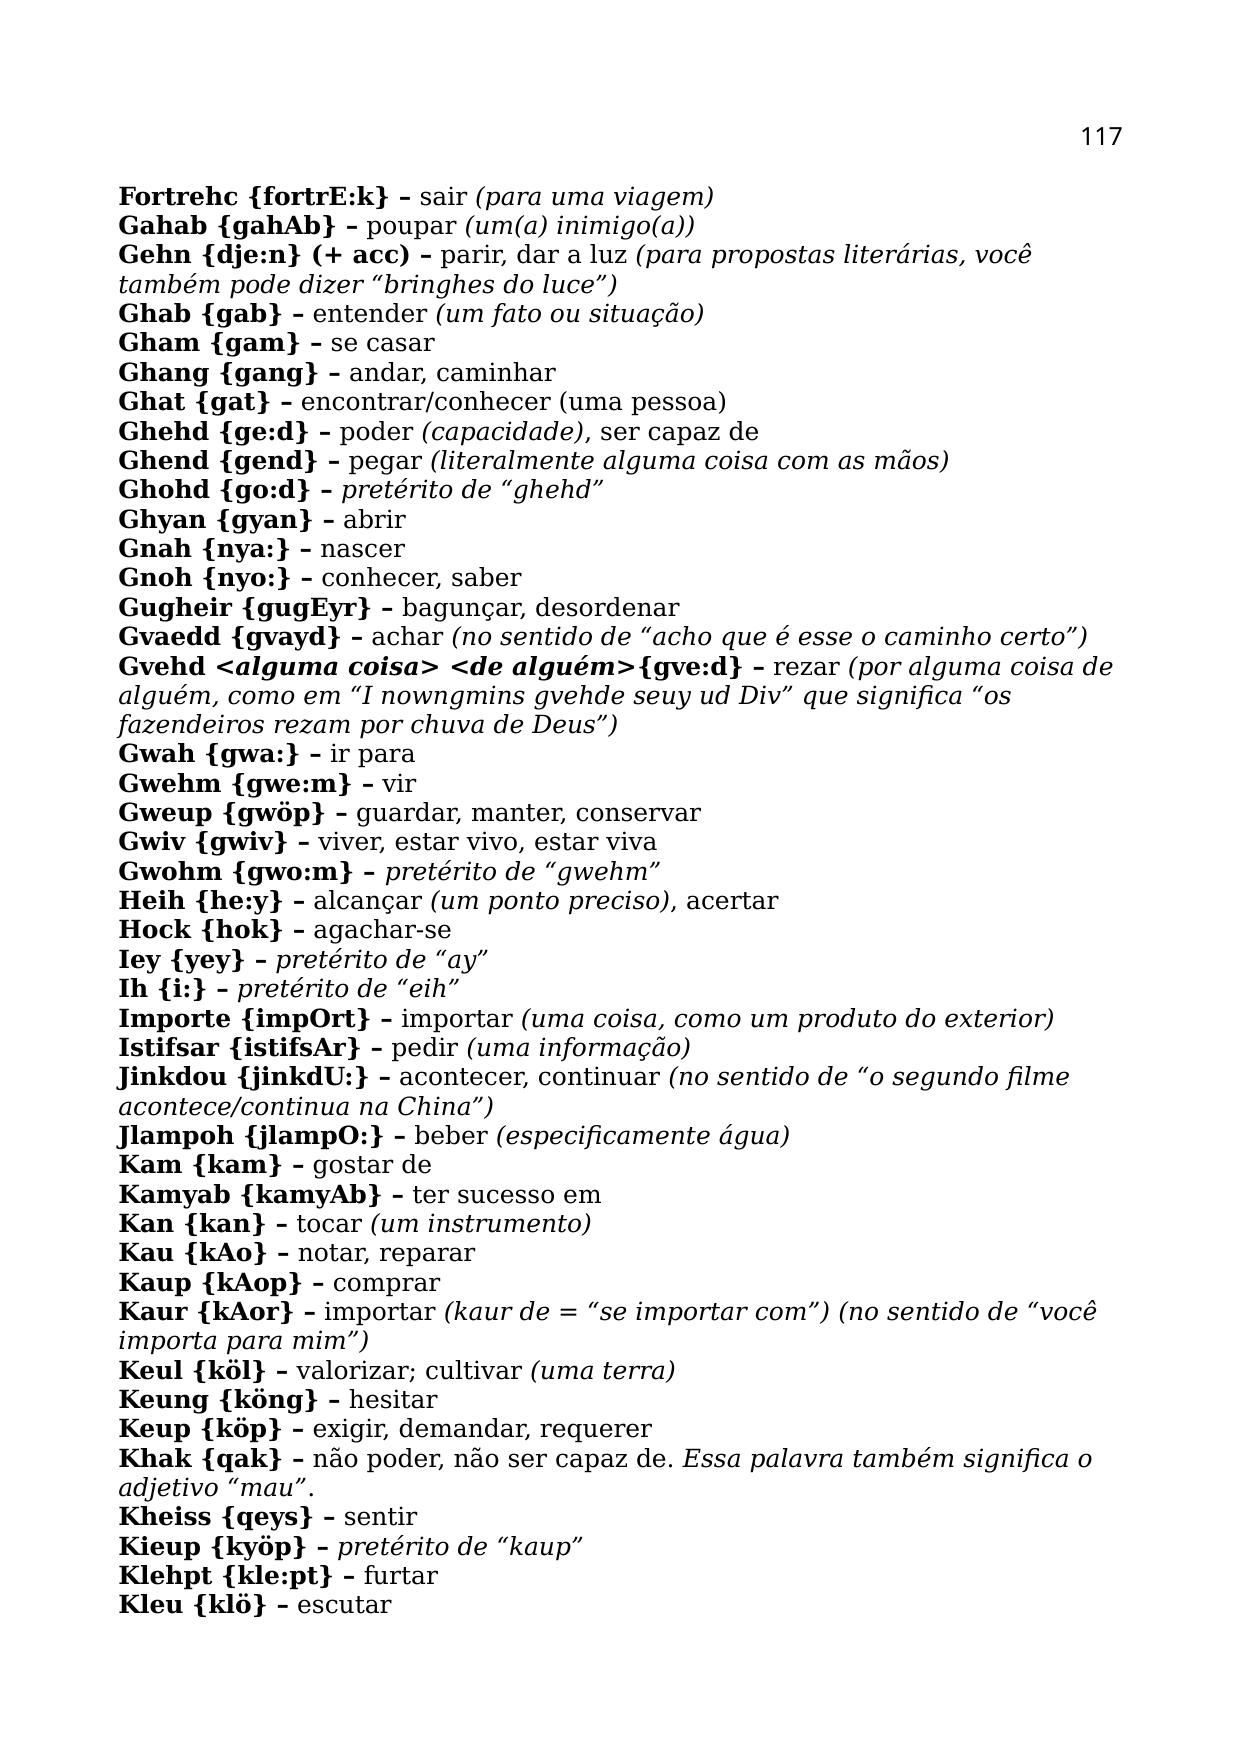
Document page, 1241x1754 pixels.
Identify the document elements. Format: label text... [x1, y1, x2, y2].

text Kaur {kAor} – importar (kaur de = “se importar com”) (no sentido de “você importa para mim”) [118, 1297, 1123, 1356]
text Ghend {gend} – pegar (literalmente alguma coisa com as mãos) [118, 446, 1123, 475]
text Gweup {gwöp} – guardar, manter, conservar [118, 798, 1123, 827]
text Jinkdou {jinkdU:} – acontecer, continuar (no sentido de “o segundo filme acontece/continua na China”) [118, 1062, 1123, 1121]
text Kheiss {qeys} – sentir [118, 1502, 1123, 1532]
text Khak {qak} – não poder, não ser capaz de. Essa palavra também significa o adjetivo “mau”. [118, 1444, 1123, 1502]
text Kan {kan} – tocar (um instrumento) [118, 1209, 1123, 1238]
text Jlampoh {jlampO:} – beber (especificamente água) [118, 1121, 1123, 1150]
text Kamyab {kamyAb} – ter sucesso em [118, 1179, 1123, 1209]
text Gwiv {gwiv} – viver, estar vivo, estar viva [118, 827, 1123, 857]
text Keup {köp} – exigir, demandar, requerer [118, 1414, 1123, 1444]
text Ghang {gang} – andar, caminhar [118, 358, 1123, 387]
text Hock {hok} – agachar-se [118, 915, 1123, 945]
text Klehpt {kle:pt} – furtar [118, 1561, 1123, 1590]
text Keung {köng} – hesitar [118, 1385, 1123, 1414]
text Gnah {nya:} – nascer [118, 534, 1123, 563]
text Ghehd {ge:d} – poder (capacidade), ser capaz de [118, 416, 1123, 446]
text Iey {yey} – pretérito de “ay” [118, 945, 1123, 974]
text Istifsar {istifsAr} – pedir (uma informação) [118, 1033, 1123, 1062]
text Gvehd <alguma coisa> <de alguém>{gve:d} – rezar (por alguma coisa de alguém, como em “I nowngmins gvehde seuy ud Div” que significa “os fazendeiros rezam por chuva de Deus”) [118, 651, 1123, 739]
text Heih {he:y} – alcançar (um ponto preciso), acertar [118, 886, 1123, 915]
text Kleu {klö} – escutar [118, 1590, 1123, 1620]
text Fortrehc {fortrE:k} – sair (para uma viagem) [118, 182, 1123, 211]
text Ghat {gat} – encontrar/conhecer (uma pessoa) [118, 387, 1123, 416]
text Gvaedd {gvayd} – achar (no sentido de “acho que é esse o caminho certo”) [118, 622, 1123, 651]
text Ih {i:} – pretérito de “eih” [118, 974, 1123, 1003]
text Gwehm {gwe:m} – vir [118, 768, 1123, 798]
text Kau {kAo} – notar, reparar [118, 1238, 1123, 1268]
text Gahab {gahAb} – poupar (um(a) inimigo(a)) [118, 211, 1123, 240]
text Gwohm {gwo:m} – pretérito de “gwehm” [118, 857, 1123, 886]
text Gugheir {gugEyr} – bagunçar, desordenar [118, 593, 1123, 622]
text Importe {impOrt} – importar (uma coisa, como um produto do exterior) [118, 1003, 1123, 1033]
text Kieup {kyöp} – pretérito de “kaup” [118, 1532, 1123, 1561]
text Ghyan {gyan} – abrir [118, 504, 1123, 534]
text Gwah {gwa:} – ir para [118, 739, 1123, 768]
text Gnoh {nyo:} – conhecer, saber [118, 563, 1123, 593]
text Kaup {kAop} – comprar [118, 1268, 1123, 1297]
text Ghab {gab} – entender (um fato ou situação) [118, 299, 1123, 328]
text Ghohd {go:d} – pretérito de “ghehd” [118, 475, 1123, 504]
text Kam {kam} – gostar de [118, 1150, 1123, 1179]
text Gehn {dje:n} (+ acc) – parir, dar a luz (para propostas literárias, você também pode dizer “bringhes do luce”) [118, 240, 1123, 299]
text Keul {köl} – valorizar; cultivar (uma terra) [118, 1356, 1123, 1385]
text Gham {gam} – se casar [118, 328, 1123, 358]
